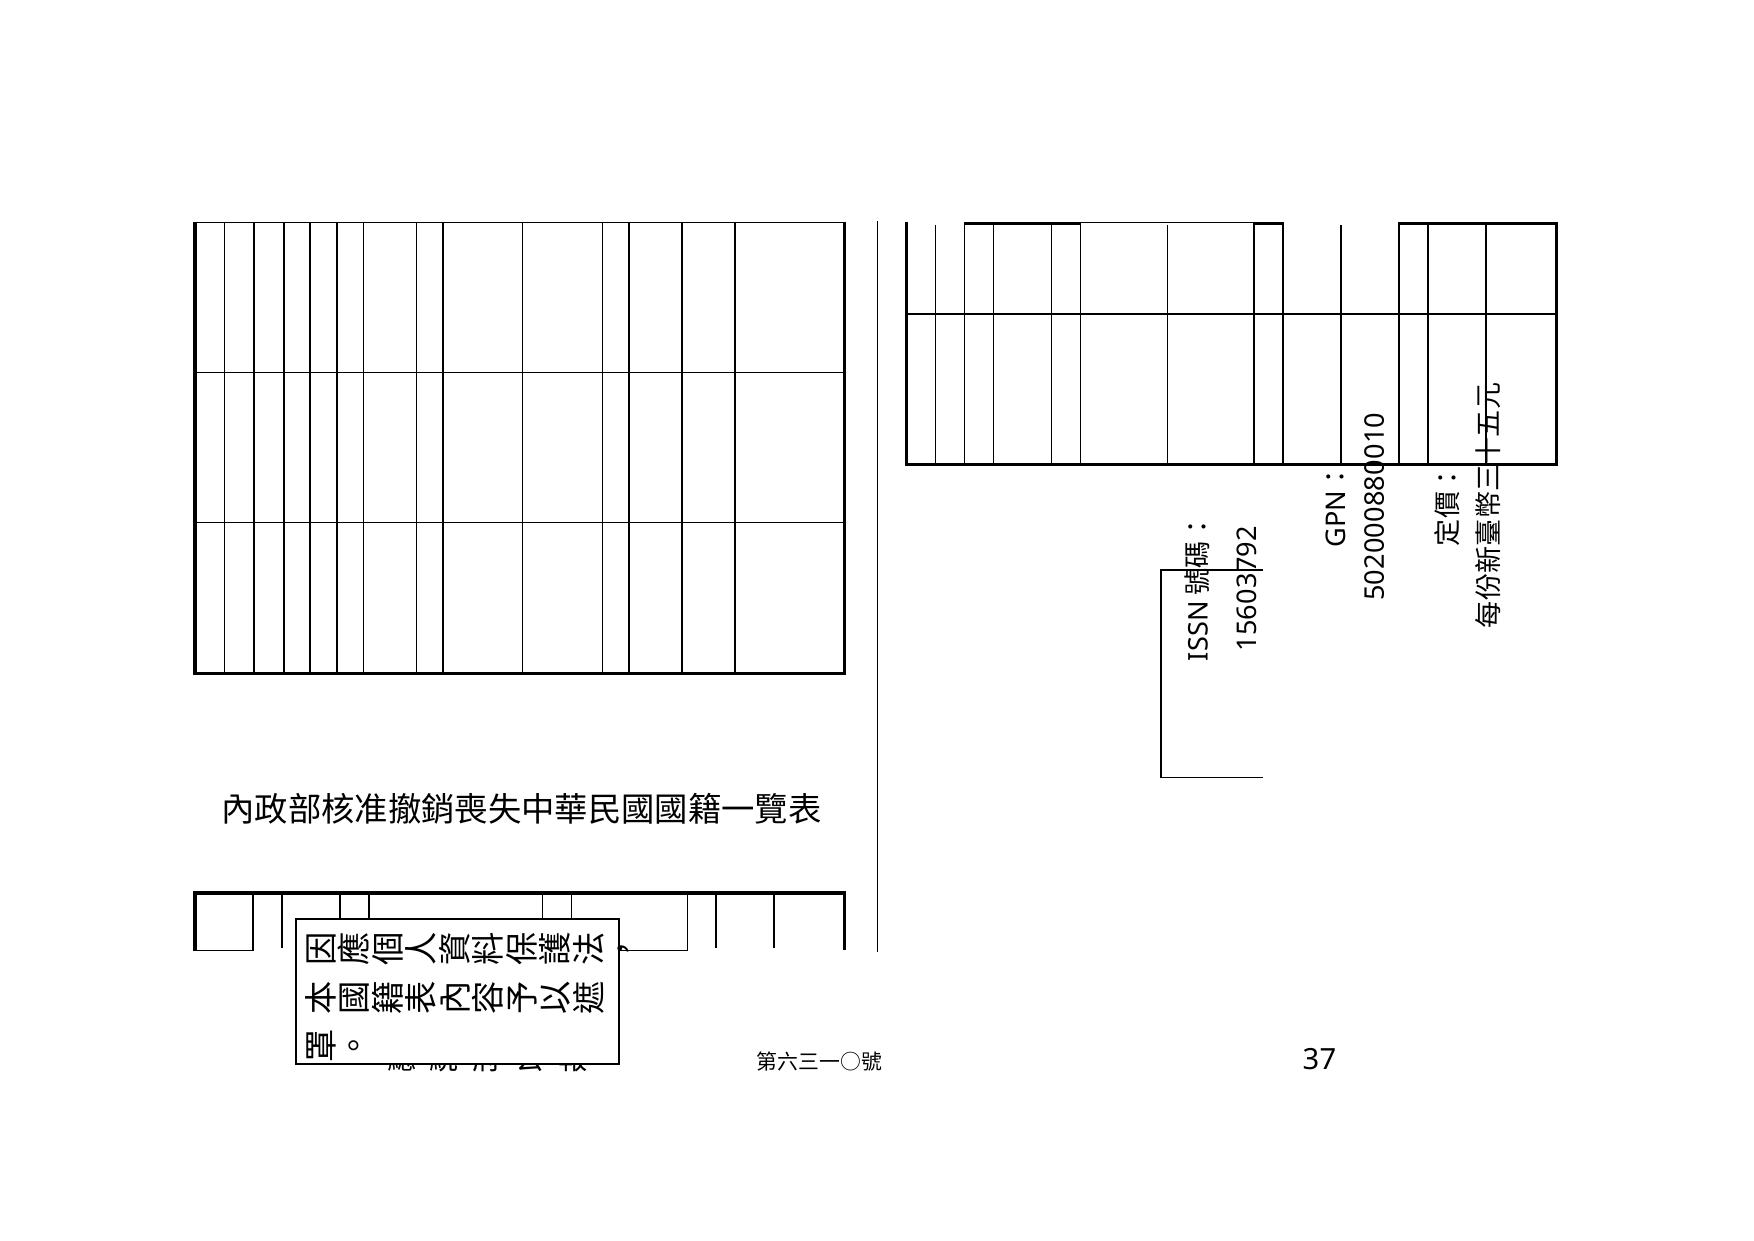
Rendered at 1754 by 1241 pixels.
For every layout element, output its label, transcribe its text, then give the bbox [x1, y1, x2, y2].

table_cell 15603792 [1212, 571, 1263, 776]
table_cell [656, 223, 681, 372]
table_cell [603, 223, 628, 372]
table_cell [444, 523, 469, 672]
table_cell [255, 223, 283, 372]
table_cell [656, 523, 681, 672]
table_cell [549, 373, 576, 522]
table_cell [311, 373, 336, 522]
table_header [1400, 225, 1427, 313]
table_cell [1370, 315, 1398, 463]
table_cell [338, 373, 363, 522]
table_cell [1488, 418, 1497, 427]
table_cell [806, 223, 843, 372]
table_cell [908, 222, 936, 313]
table_cell [603, 373, 628, 522]
table_cell [1531, 315, 1555, 463]
table_cell [1342, 315, 1370, 463]
table_cell [285, 523, 309, 672]
table_cell [630, 523, 656, 672]
table_cell [225, 523, 253, 672]
table_cell [444, 373, 469, 522]
table_cell [771, 523, 806, 672]
table_cell [1341, 222, 1398, 313]
table_cell [1284, 315, 1312, 463]
table_cell [470, 223, 496, 372]
table_cell [1168, 315, 1196, 463]
table_header [1487, 225, 1555, 313]
table_header [1381, 487, 1411, 776]
table_cell [225, 223, 253, 372]
table_cell [936, 315, 964, 463]
table_cell [470, 523, 496, 672]
table_cell [1081, 223, 1167, 313]
table_header [1263, 487, 1298, 776]
table_cell [1284, 222, 1341, 313]
table_cell [806, 373, 843, 522]
table_header [254, 895, 282, 950]
table_cell [576, 223, 602, 372]
table_cell [417, 373, 442, 522]
table_header [370, 895, 542, 918]
table_cell [936, 222, 964, 313]
table_cell [496, 523, 522, 672]
table_cell [1255, 315, 1282, 463]
table_cell [255, 373, 283, 522]
table_cell [1400, 315, 1427, 463]
table_cell [771, 373, 806, 522]
table_cell [709, 373, 734, 522]
table_cell [285, 223, 309, 372]
table_cell [683, 523, 709, 672]
table_cell [576, 373, 602, 522]
table_header [688, 895, 716, 950]
table_cell [656, 373, 681, 522]
table_cell [311, 223, 336, 372]
table_cell [523, 523, 549, 672]
table_cell [523, 373, 549, 522]
table_cell [1081, 315, 1109, 463]
table_cell [1370, 447, 1381, 455]
table_header 定價： [1411, 487, 1452, 776]
table_cell [197, 223, 224, 372]
table_cell [255, 523, 283, 672]
table_cell [1225, 315, 1253, 463]
table_cell [364, 223, 390, 372]
table_header [341, 895, 368, 918]
table_header [965, 225, 993, 313]
table_cell [364, 373, 390, 522]
table_cell [364, 523, 390, 672]
table_cell [338, 223, 363, 372]
table_header [994, 225, 1051, 313]
table_cell [908, 315, 935, 463]
table_cell [496, 223, 522, 372]
table_cell [444, 223, 469, 372]
text 內政部核准撤銷喪失中華民國國籍一覽表 [195, 718, 847, 848]
table_header [774, 895, 843, 950]
table_header [1161, 487, 1212, 569]
table_cell [1023, 315, 1051, 463]
table_cell [736, 223, 771, 372]
table_cell [197, 523, 224, 672]
table_cell [736, 523, 771, 672]
table_cell [736, 373, 771, 522]
table_cell [771, 223, 806, 372]
table_cell [1167, 223, 1253, 313]
table_cell [1196, 315, 1225, 463]
table_header [543, 895, 571, 918]
table_header [1255, 225, 1282, 313]
table_cell [225, 373, 253, 522]
table_cell [1508, 315, 1531, 463]
table_cell [630, 373, 656, 522]
table_cell [390, 223, 416, 372]
table_header [1212, 487, 1263, 569]
table_cell [1370, 416, 1381, 424]
table_cell [709, 523, 734, 672]
table_cell [965, 315, 993, 463]
table_cell [417, 523, 442, 672]
table_cell [1109, 315, 1138, 463]
table_header GPN： [1299, 487, 1340, 776]
table_header 502000880010 [1340, 487, 1381, 776]
table_cell [576, 523, 602, 672]
table_cell [1487, 315, 1508, 463]
table_cell [806, 523, 843, 672]
table_cell [1138, 315, 1167, 463]
table_cell ISSN號碼： [1162, 571, 1212, 776]
table_cell [683, 223, 709, 372]
table_cell [417, 223, 442, 372]
table_cell [470, 373, 496, 522]
table_header [716, 895, 774, 950]
table_cell [1429, 315, 1457, 463]
table_cell [549, 523, 576, 672]
table_cell [390, 523, 416, 672]
table_cell [709, 223, 734, 372]
table_header [1052, 225, 1080, 313]
table_cell [285, 373, 309, 522]
table_header 每份新臺幣三十五元 [1452, 487, 1493, 776]
table_cell [197, 373, 224, 522]
table_cell [994, 315, 1022, 463]
table_cell [603, 523, 628, 672]
table_cell [338, 523, 363, 672]
table_cell [683, 373, 709, 522]
table_header [282, 895, 339, 950]
table_cell [311, 523, 336, 672]
table_header [197, 895, 252, 950]
table_header [1429, 225, 1485, 313]
table_cell [390, 373, 416, 522]
table_cell [549, 223, 576, 372]
table_cell [1457, 315, 1485, 463]
table_cell [1052, 315, 1080, 463]
table_cell [1312, 315, 1340, 463]
table_cell [630, 223, 656, 372]
table_cell [523, 223, 549, 372]
table_cell [496, 373, 522, 522]
table_header [572, 895, 687, 950]
